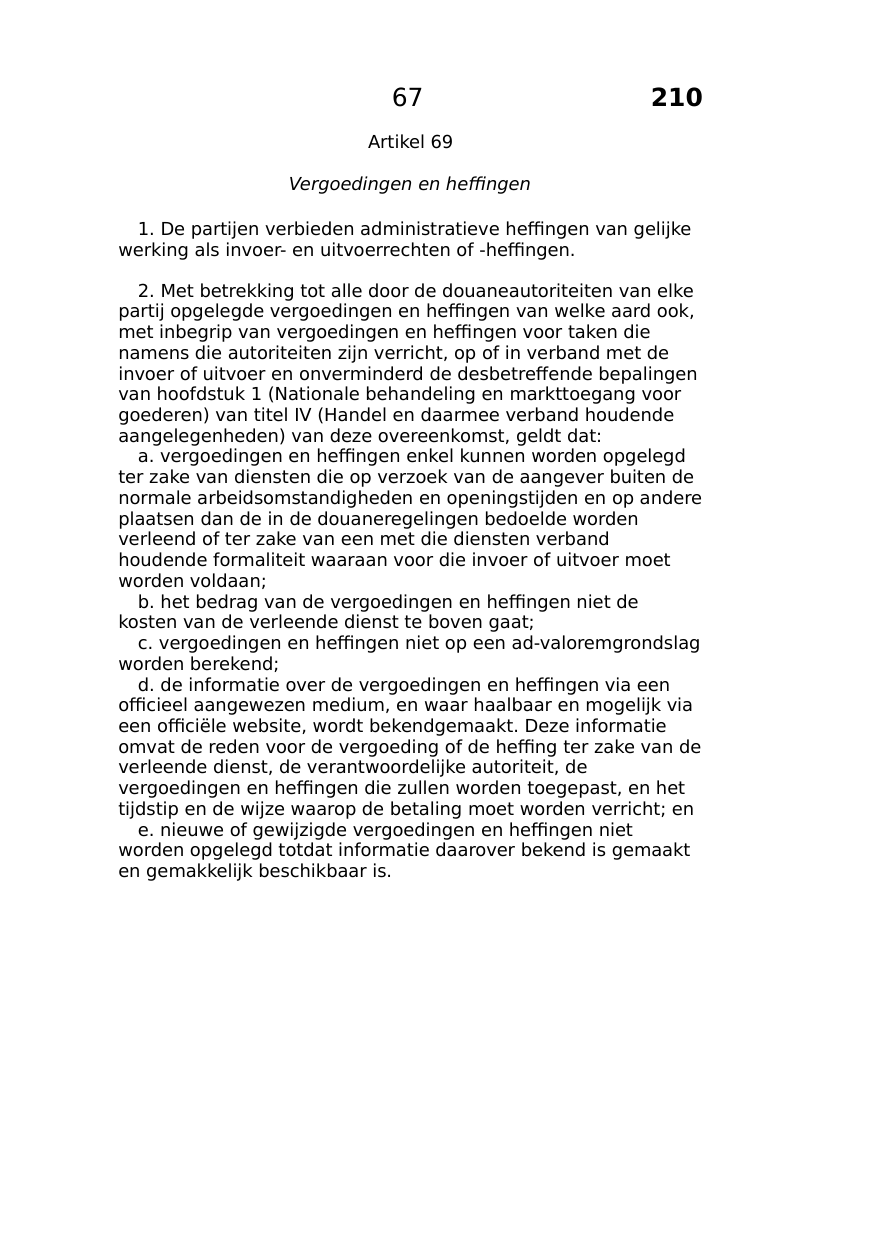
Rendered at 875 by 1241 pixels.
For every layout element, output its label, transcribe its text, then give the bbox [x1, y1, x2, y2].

subtitle Artikel 69 Vergoedingen en heffingen [118, 132, 703, 194]
text d. de informatie over de vergoedingen en heffingen via een officieel aangewezen medium, en waar haalbaar en mogelijk via een officiële website, wordt bekendgemaakt. Deze informatie omvat de reden voor de vergoeding of de heffing ter zake van de verleende dienst, de verantwoordelijke autoriteit, de vergoedingen en heffingen die zullen worden toegepast, en het tijdstip en de wijze waarop de betaling moet worden verricht; en [118, 674, 703, 819]
text c. vergoedingen en heffingen niet op een ad-valoremgrondslag worden berekend; [118, 633, 703, 674]
text b. het bedrag van de vergoedingen en heffingen niet de kosten van de verleende dienst te boven gaat; [118, 591, 703, 633]
text 2. Met betrekking tot alle door de douaneautoriteiten van elke partij opgelegde vergoedingen en heffingen van welke aard ook, met inbegrip van vergoedingen en heffingen voor taken die namens die autoriteiten zijn verricht, op of in verband met de invoer of uitvoer en onverminderd de desbetreffende bepalingen van hoofdstuk 1 (Nationale behandeling en markttoegang voor goederen) van titel IV (Handel en daarmee verband houdende aangelegenheden) van deze overeenkomst, geldt dat: [118, 281, 703, 446]
text e. nieuwe of gewijzigde vergoedingen en heffingen niet worden opgelegd totdat informatie daarover bekend is gemaakt en gemakkelijk beschikbaar is. [118, 819, 703, 882]
text a. vergoedingen en heffingen enkel kunnen worden opgelegd ter zake van diensten die op verzoek van de aangever buiten de normale arbeidsomstandigheden en openingstijden en op andere plaatsen dan de in de douaneregelingen bedoelde worden verleend of ter zake van een met die diensten verband houdende formaliteit waaraan voor die invoer of uitvoer moet worden voldaan; [118, 446, 703, 591]
text 1. De partijen verbieden administratieve heffingen van gelijke werking als invoer- en uitvoerrechten of -heffingen. [118, 219, 703, 261]
